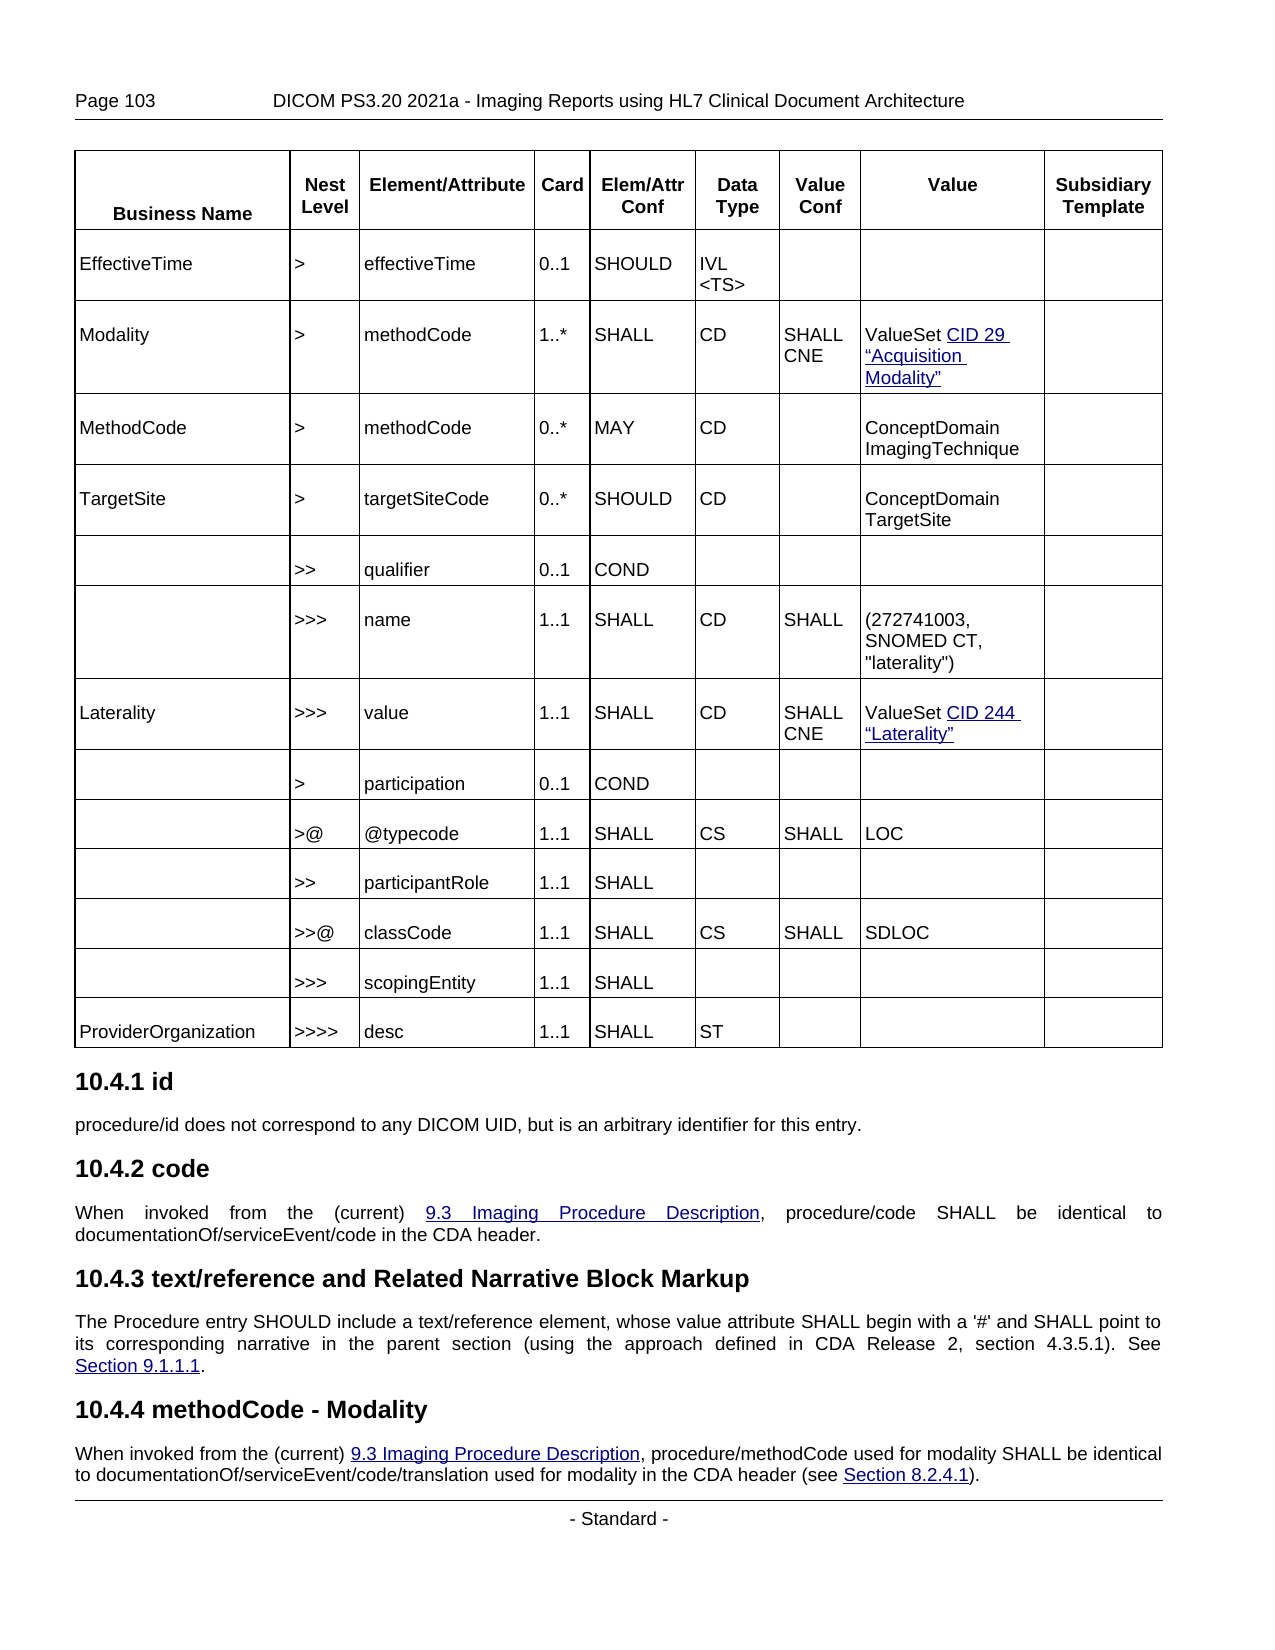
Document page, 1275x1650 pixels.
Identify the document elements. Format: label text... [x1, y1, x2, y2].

table_cell [861, 949, 1044, 997]
table_cell ValueSet CID 29 “Acquisition Modality” [861, 301, 1044, 392]
table_cell 0..1 [535, 230, 589, 300]
table_cell 0..1 [535, 750, 589, 798]
table_cell >> [291, 536, 359, 585]
table_cell participation [360, 750, 534, 798]
table_cell SHALL [780, 800, 860, 848]
table_cell [780, 536, 860, 585]
table_cell 1..1 [535, 679, 589, 749]
table_cell 0..* [535, 465, 589, 535]
table_cell [1045, 586, 1162, 677]
table_cell 1..1 [535, 800, 589, 848]
table_cell Target​Site [76, 465, 289, 535]
table_cell SHALL [591, 679, 695, 749]
table_cell CD [696, 586, 779, 677]
table_cell CD [696, 679, 779, 749]
table_header Elem/Attr Conf [591, 151, 695, 228]
table_cell [780, 394, 860, 464]
table_cell [1045, 750, 1162, 798]
table_cell >>>> [291, 998, 359, 1047]
table_cell [76, 750, 289, 798]
table_cell [861, 849, 1044, 898]
table_cell >@ [291, 800, 359, 848]
table_cell >>> [291, 679, 359, 749]
table_cell class​Code [360, 899, 534, 947]
table_cell [1045, 800, 1162, 848]
table_cell [76, 949, 289, 997]
table_cell [861, 750, 1044, 798]
table_cell [1045, 899, 1162, 947]
table_cell [780, 750, 860, 798]
table_cell [780, 465, 860, 535]
text The Procedure entry SHOULD include a text/reference element, whose value attribute SHALL begin with a '#' and SHALL point to its corresponding narrative in the parent section (using the approach defined in CDA Release 2, section 4.3.5.1). See Section 9.1.1.1. [75, 1311, 1162, 1376]
text When invoked from the (current) 9.3 Imaging Procedure Description, procedure/methodCode used for modality SHALL be identical to documentationOf/serviceEvent/code/translation used for modality in the CDA header (see Section 8.2.4.1). [75, 1442, 1162, 1485]
table_header Value Conf [780, 151, 860, 228]
table_cell 1..1 [535, 998, 589, 1047]
text 10.4.1 id [75, 1067, 1162, 1095]
table_cell [1045, 230, 1162, 300]
table_cell SHALL [591, 998, 695, 1047]
table_cell 1..1 [535, 899, 589, 947]
table_cell [696, 750, 779, 798]
table_cell SHALL [591, 949, 695, 997]
table_cell >>@ [291, 899, 359, 947]
table_cell scoping​Entity [360, 949, 534, 997]
text When invoked from the (current) 9.3 Imaging Procedure Description, procedure/code SHALL be identical to documentationOf/serviceEvent/code in the CDA header. [75, 1202, 1162, 1245]
table_cell [861, 230, 1044, 300]
table_cell >>> [291, 949, 359, 997]
table_cell SHALL [780, 586, 860, 677]
text 10.4.2 code [75, 1154, 1162, 1183]
table_cell [76, 586, 289, 677]
table_cell desc [360, 998, 534, 1047]
table_cell Modality [76, 301, 289, 392]
table_cell CS [696, 899, 779, 947]
table_cell [696, 949, 779, 997]
table_cell [861, 536, 1044, 585]
table_cell SHALL [591, 301, 695, 392]
table_cell @typecode [360, 800, 534, 848]
table_cell 0..1 [535, 536, 589, 585]
table_cell SDLOC [861, 899, 1044, 947]
table_cell ST [696, 998, 779, 1047]
table_cell Laterality [76, 679, 289, 749]
table_cell >> [291, 849, 359, 898]
table_cell Concept​Domain ImagingTechnique [861, 394, 1044, 464]
table_cell 1..1 [535, 849, 589, 898]
table_cell [1045, 465, 1162, 535]
table_cell [696, 536, 779, 585]
table_cell [780, 949, 860, 997]
table_cell SHALL [591, 800, 695, 848]
table_cell COND [591, 536, 695, 585]
table_cell MAY [591, 394, 695, 464]
table_cell target​Site​Code [360, 465, 534, 535]
table_cell [1045, 536, 1162, 585]
table_cell > [291, 230, 359, 300]
table_cell [780, 849, 860, 898]
table_header Nest Level [291, 151, 359, 228]
table_cell 1..* [535, 301, 589, 392]
table_cell 1..1 [535, 949, 589, 997]
table_cell > [291, 750, 359, 798]
table_cell [1045, 998, 1162, 1047]
text procedure/id does not correspond to any DICOM UID, but is an arbitrary identifier for this entry. [75, 1114, 1162, 1136]
table_cell method​Code [360, 301, 534, 392]
table_cell CS [696, 800, 779, 848]
table_header Value [861, 151, 1044, 228]
table_cell Concept​Domain TargetSite [861, 465, 1044, 535]
table_cell [76, 899, 289, 947]
table_cell > [291, 465, 359, 535]
table_cell [1045, 679, 1162, 749]
table_cell > [291, 301, 359, 392]
table_cell qualifier [360, 536, 534, 585]
table_header Data Type [696, 151, 779, 228]
table_cell [696, 849, 779, 898]
table_cell [1045, 849, 1162, 898]
table_header Card [535, 151, 589, 228]
table_cell Effective​Time [76, 230, 289, 300]
table_cell CD [696, 465, 779, 535]
table_cell effective​Time [360, 230, 534, 300]
table_cell ValueSet CID 244 “Laterality” [861, 679, 1044, 749]
table_cell >>> [291, 586, 359, 677]
table_cell [1045, 301, 1162, 392]
table_cell > [291, 394, 359, 464]
table_cell COND [591, 750, 695, 798]
table_header Subsidiary Template [1045, 151, 1162, 228]
table_header Business Name [76, 151, 289, 228]
table_cell LOC [861, 800, 1044, 848]
table_cell [76, 536, 289, 585]
table_header Element/​Attribute [360, 151, 534, 228]
table_cell [780, 998, 860, 1047]
table_cell [780, 230, 860, 300]
table_cell [1045, 949, 1162, 997]
table_cell 1..1 [535, 586, 589, 677]
table_cell CD [696, 301, 779, 392]
table_cell SHALL [591, 849, 695, 898]
text 10.4.3 text/reference and Related Narrative Block Markup [75, 1264, 1162, 1293]
table_cell [861, 998, 1044, 1047]
table_cell name [360, 586, 534, 677]
table_cell SHOULD [591, 230, 695, 300]
table_cell Provider​Organization [76, 998, 289, 1047]
table_cell CD [696, 394, 779, 464]
table_cell SHALL [780, 899, 860, 947]
table_cell SHALL CNE [780, 301, 860, 392]
table_cell SHALL [591, 586, 695, 677]
table_cell [76, 800, 289, 848]
table_cell SHALL [591, 899, 695, 947]
table_cell IVL <TS> [696, 230, 779, 300]
table_cell SHALL CNE [780, 679, 860, 749]
table_cell [76, 849, 289, 898]
table_cell method​Code [360, 394, 534, 464]
table_cell value [360, 679, 534, 749]
text 10.4.4 methodCode - Modality [75, 1395, 1162, 1423]
table_cell 0..* [535, 394, 589, 464]
table_cell [1045, 394, 1162, 464]
table_cell participant​Role [360, 849, 534, 898]
table_cell (272741003, SNOMED CT, "laterality") [861, 586, 1044, 677]
table_cell SHOULD [591, 465, 695, 535]
table_cell Method​Code [76, 394, 289, 464]
